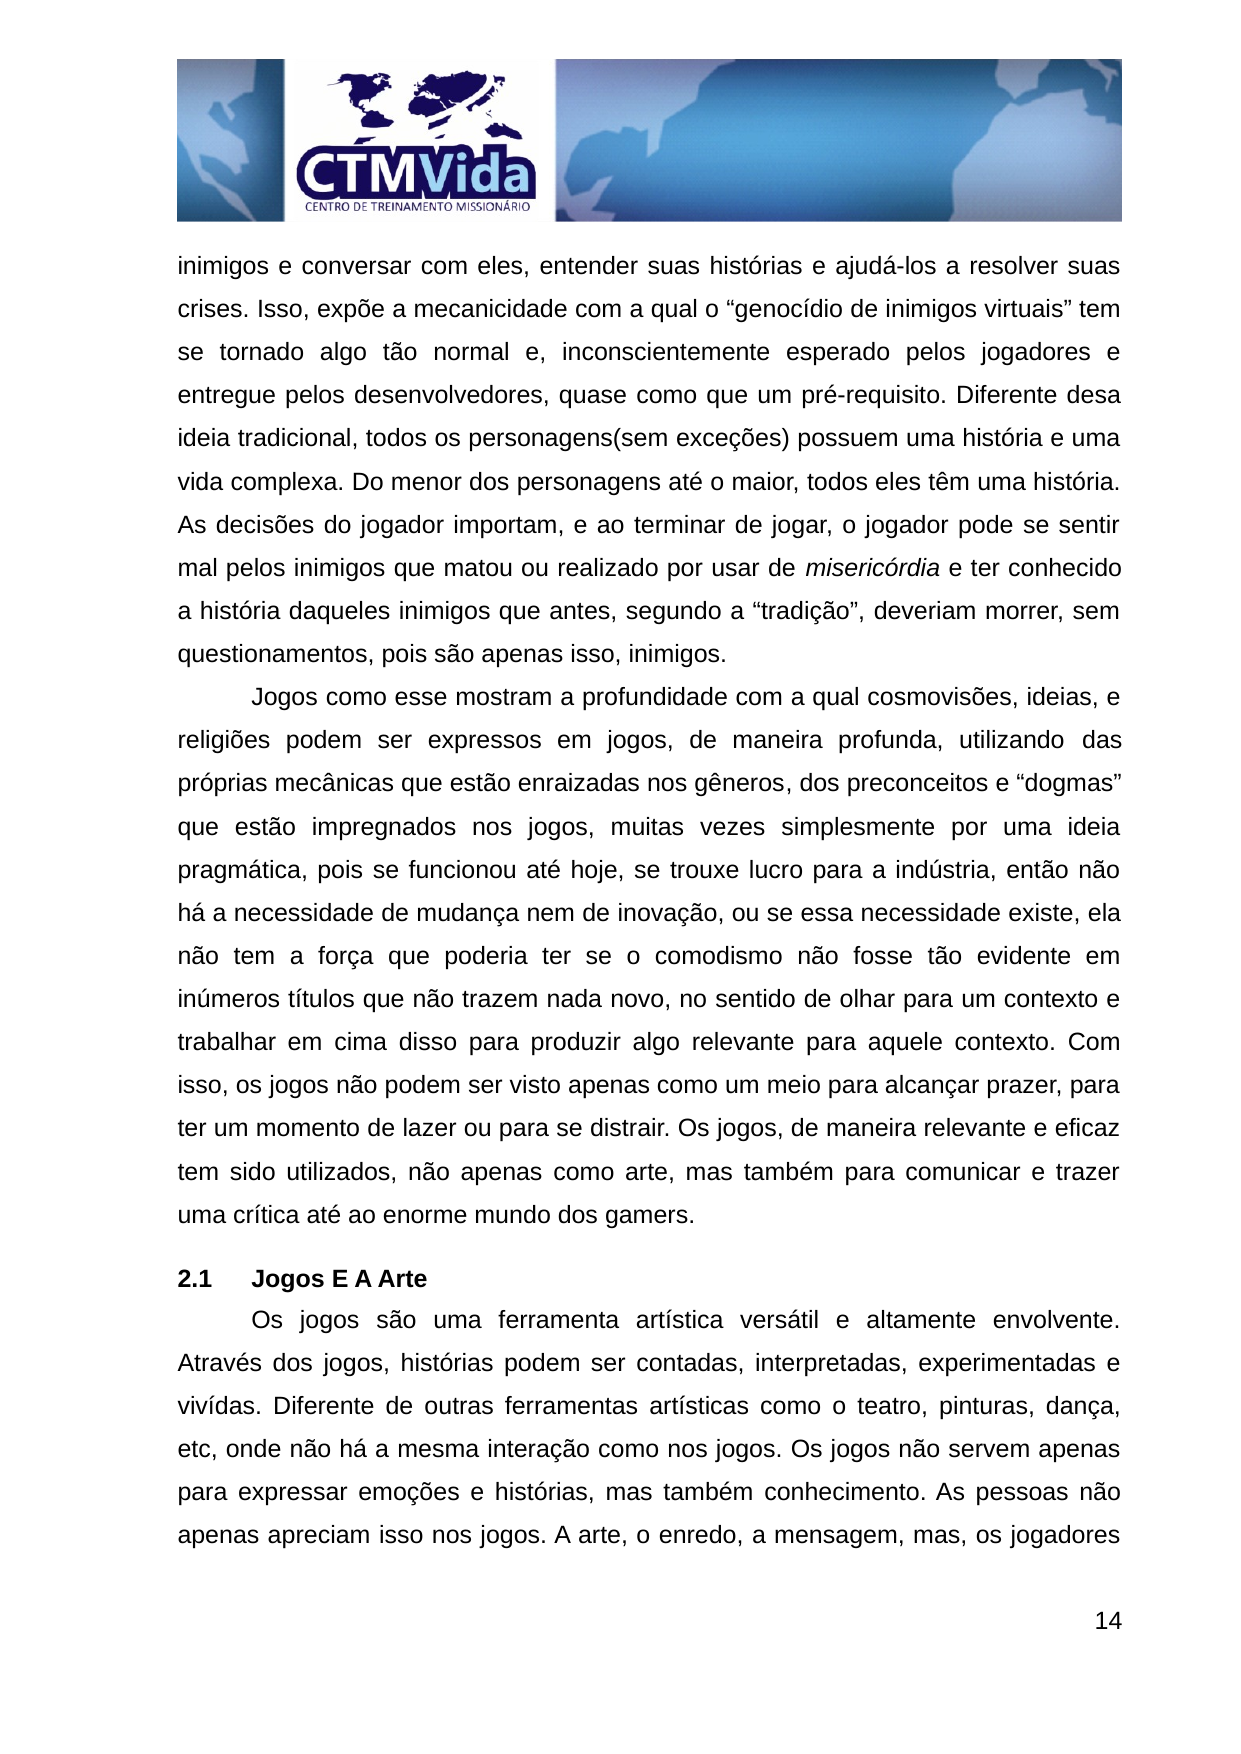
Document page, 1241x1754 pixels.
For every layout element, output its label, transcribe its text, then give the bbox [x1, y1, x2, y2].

picture [177, 59, 1122, 222]
text Jogos como esse mostram a profundidade com a qual cosmovisões, ideias, e religiões podem ser expressos em jogos, de maneira profunda, utilizando das próprias mecânicas que estão enraizadas nos gêneros, dos preconceitos e “dogmas” que estão impregnados nos jogos, muitas vezes simplesmente por uma ideia pragmática, pois se funcionou até hoje, se trouxe lucro para a indústria, então não há a necessidade de mudança nem de inovação, ou se essa necessidade existe, ela não tem a força que poderia ter se o comodismo não fosse tão evidente em inúmeros títulos que não trazem nada novo, no sentido de olhar para um contexto e trabalhar em cima disso para produzir algo relevante para aquele contexto. Com isso, os jogos não podem ser visto apenas como um meio para alcançar prazer, para ter um momento de lazer ou para se distrair. Os jogos, de maneira relevante e eficaz tem sido utilizados, não apenas como arte, mas também para comunicar e trazer uma crítica até ao enorme mundo dos gamers. [177, 682, 1122, 1228]
subtitle 2.1 Jogos e a Arte [177, 1264, 1122, 1292]
text Os jogos são uma ferramenta artística versátil e altamente envolvente. Através dos jogos, histórias podem ser contadas, interpretadas, experimentadas e vivídas. Diferente de outras ferramentas artísticas como o teatro, pinturas, dança, etc, onde não há a mesma interação como nos jogos. Os jogos não servem apenas para expressar emoções e histórias, mas também conhecimento. As pessoas não apenas apreciam isso nos jogos. A arte, o enredo, a mensagem, mas, os jogadores [177, 1305, 1122, 1549]
text inimigos e conversar com eles, entender suas histórias e ajudá-los a resolver suas crises. Isso, expõe a mecanicidade com a qual o “genocídio de inimigos virtuais” tem se tornado algo tão normal e, inconscientemente esperado pelos jogadores e entregue pelos desenvolvedores, quase como que um pré-requisito. Diferente desa ideia tradicional, todos os personagens(sem exceções) possuem uma história e uma vida complexa. Do menor dos personagens até o maior, todos eles têm uma história. As decisões do jogador importam, e ao terminar de jogar, o jogador pode se sentir mal pelos inimigos que matou ou realizado por usar de misericórdia e ter conhecido a história daqueles inimigos que antes, segundo a “tradição”, deveriam morrer, sem questionamentos, pois são apenas isso, inimigos. [177, 251, 1122, 668]
